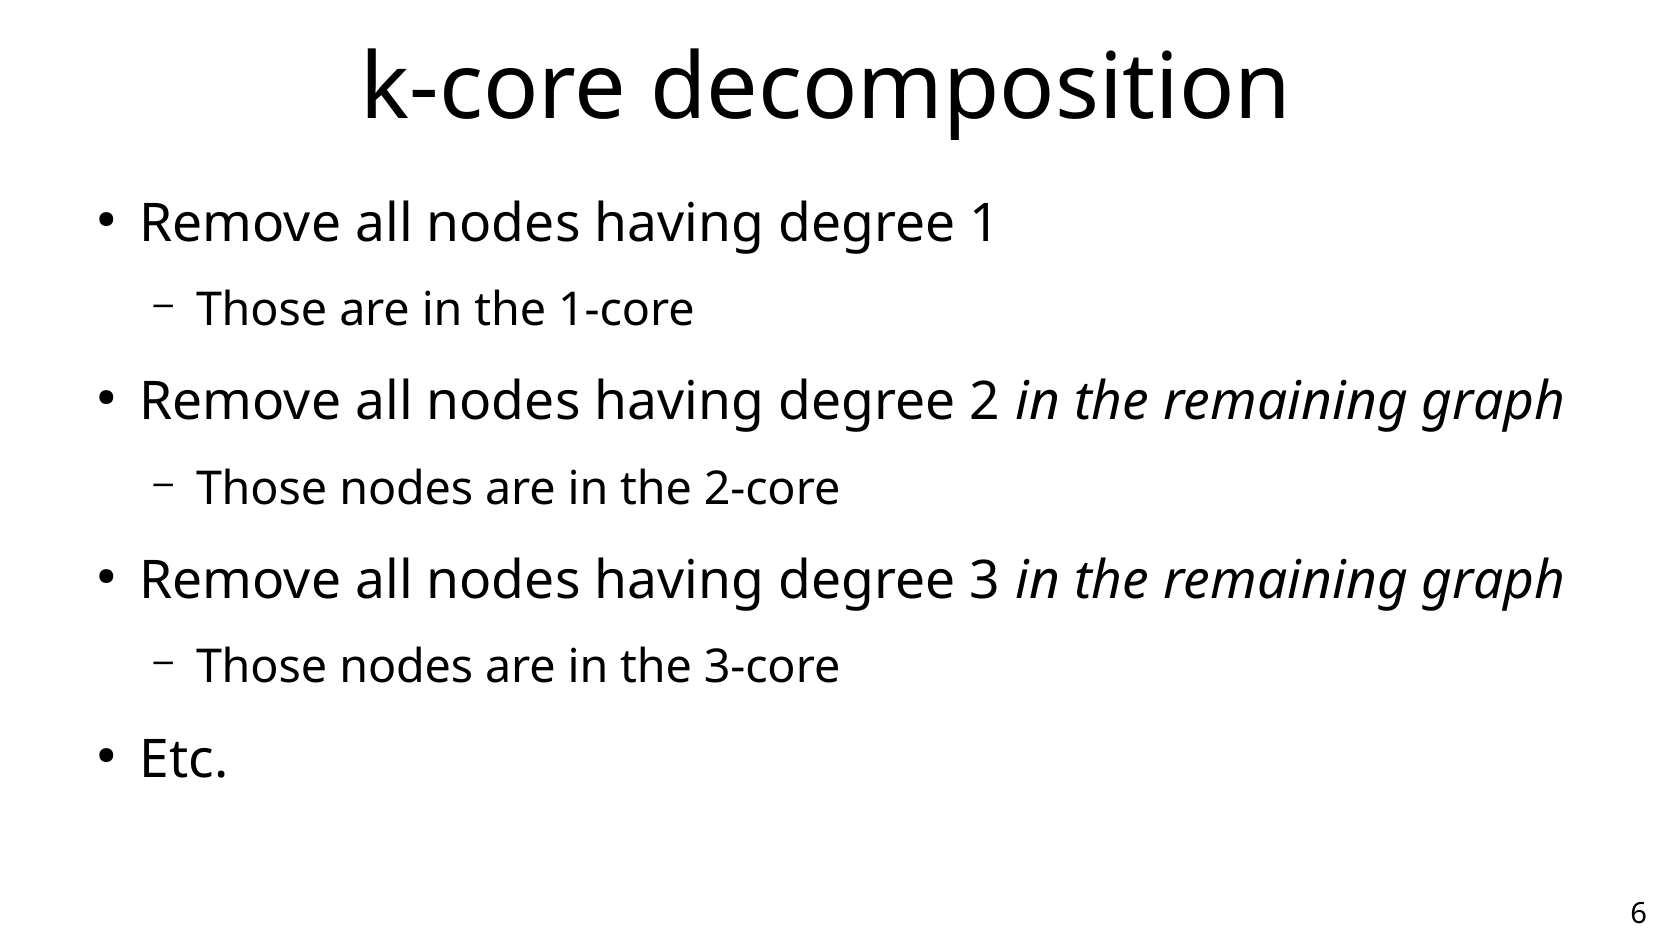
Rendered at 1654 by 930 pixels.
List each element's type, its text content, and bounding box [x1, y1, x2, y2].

title k-core decomposition [82, 2, 1571, 166]
list Remove all nodes having degree 1 Those are in the 1-core Remove all nodes having degree 2 in the remaining graph Those nodes are in the 2-core Remove all nodes having degree 3 in the remaining graph Those nodes are in the 3-core Etc. [82, 183, 1571, 904]
